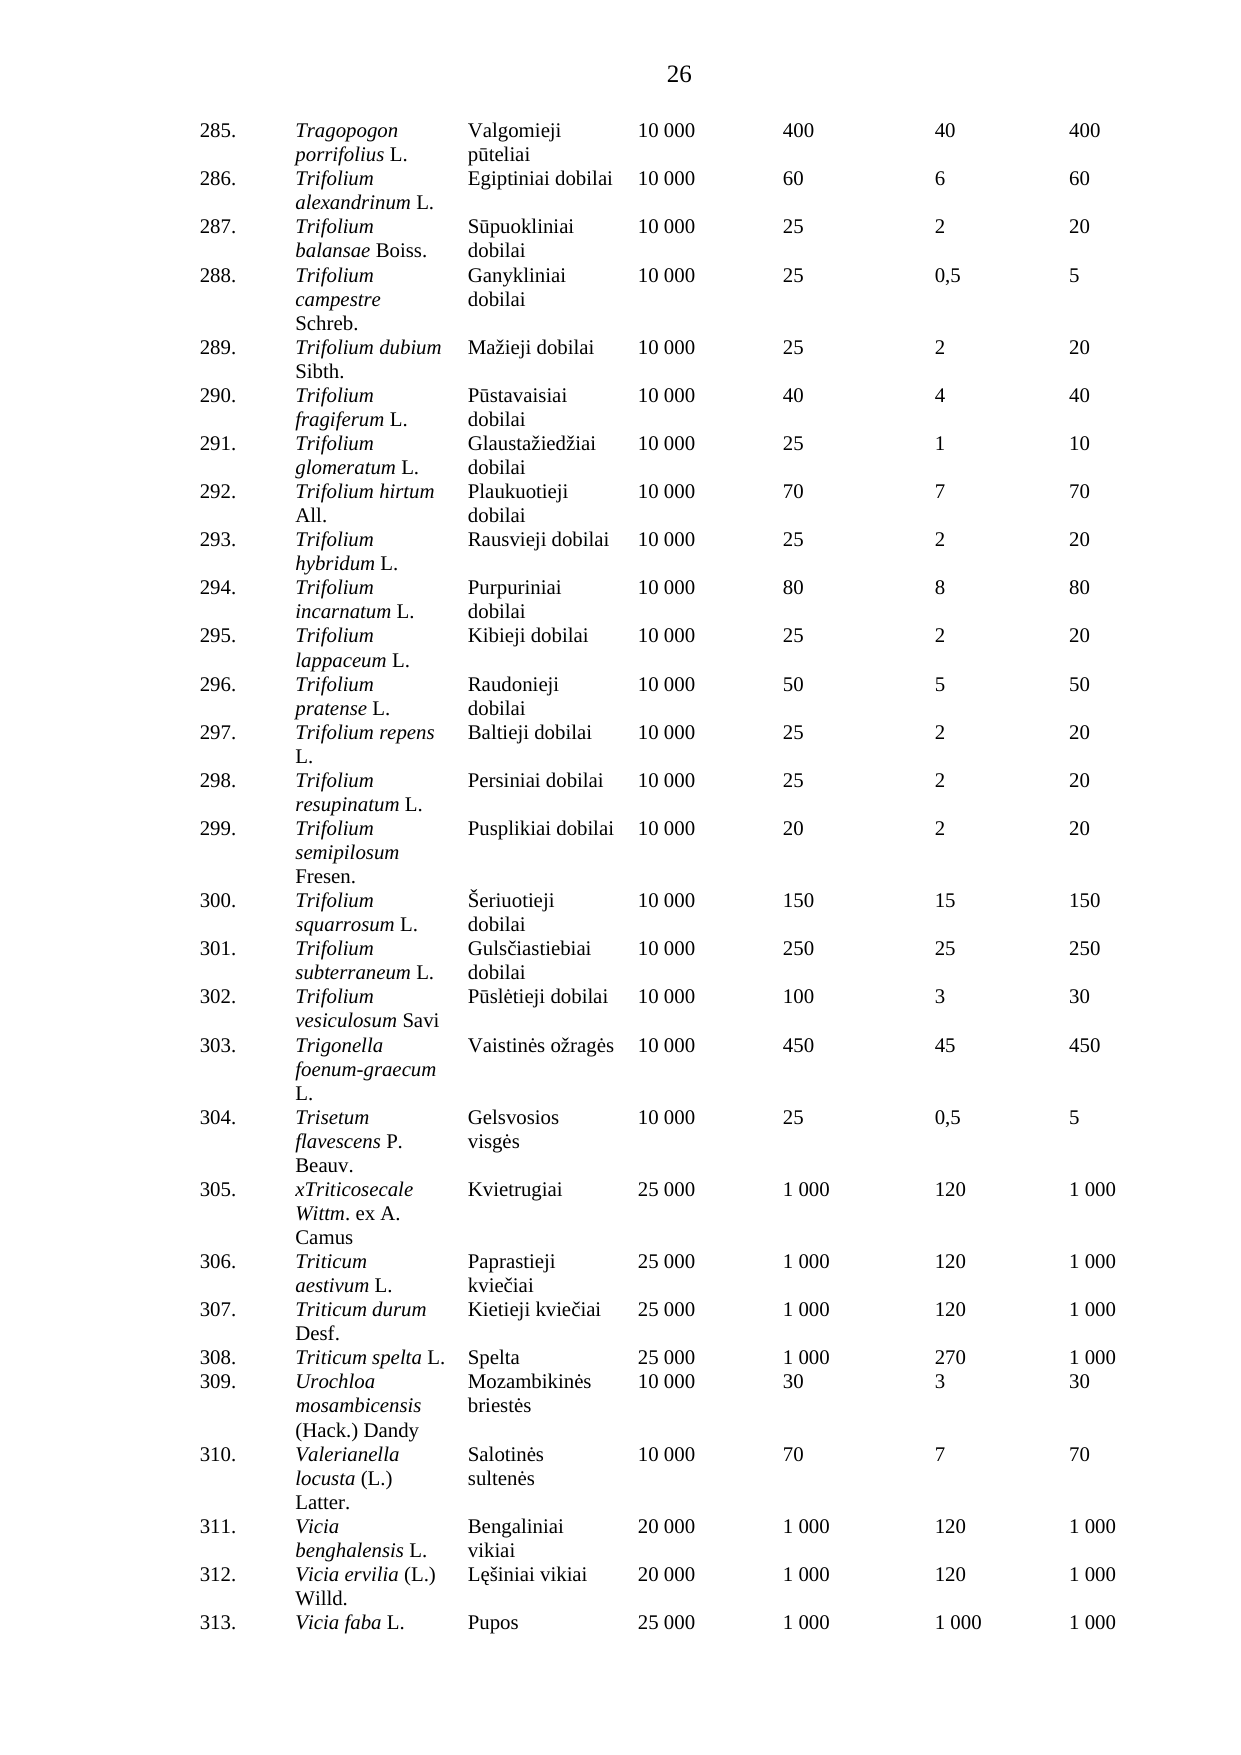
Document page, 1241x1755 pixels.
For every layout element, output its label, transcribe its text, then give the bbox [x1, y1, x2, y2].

table_cell 294. [189, 575, 284, 623]
table_cell 400 [772, 118, 923, 166]
table_cell Trifolium repens L. [284, 720, 456, 768]
table_cell 1 000 [1058, 1297, 1192, 1345]
table_cell 2 [923, 335, 1058, 383]
table_cell Trifolium fragiferum L. [284, 383, 456, 431]
table_cell Vicia benghalensis L. [284, 1514, 456, 1562]
table_cell 287. [189, 214, 284, 262]
table_cell Rausvieji dobilai [456, 527, 627, 575]
table_cell Lęšiniai vikiai [456, 1562, 627, 1610]
table_cell 286. [189, 166, 284, 214]
table_cell Trifolium pratense L. [284, 672, 456, 720]
table_cell Trifolium campestre Schreb. [284, 263, 456, 335]
table_cell 60 [772, 166, 923, 214]
table_cell 2 [923, 527, 1058, 575]
table_cell 290. [189, 383, 284, 431]
table_cell 292. [189, 479, 284, 527]
table_cell 289. [189, 335, 284, 383]
table_cell 291. [189, 431, 284, 479]
table_cell 70 [1058, 1442, 1192, 1514]
table_cell Gulsčiastiebiai dobilai [456, 936, 627, 984]
table_cell 30 [772, 1369, 923, 1442]
table_cell Pūslėtieji dobilai [456, 984, 627, 1032]
table_cell 301. [189, 936, 284, 984]
table_cell 120 [923, 1562, 1058, 1610]
table_cell 25 [772, 720, 923, 768]
table_cell Glaustažiedžiai dobilai [456, 431, 627, 479]
table_cell 285. [189, 118, 284, 166]
table_cell 10 000 [627, 720, 772, 768]
table_cell xTriticosecale Wittm. ex A. Camus [284, 1177, 456, 1249]
table_cell Trifolium glomeratum L. [284, 431, 456, 479]
table_cell 25 [772, 263, 923, 335]
table_cell 70 [772, 479, 923, 527]
table_cell 10 000 [627, 816, 772, 888]
table_cell Gelsvosios visgės [456, 1105, 627, 1177]
table_cell 100 [772, 984, 923, 1032]
table_cell Purpuriniai dobilai [456, 575, 627, 623]
table_cell 307. [189, 1297, 284, 1345]
table_cell 1 000 [1058, 1514, 1192, 1562]
table_cell 10 000 [627, 936, 772, 984]
table_cell 288. [189, 263, 284, 335]
table_cell 120 [923, 1249, 1058, 1297]
table_cell Salotinės sultenės [456, 1442, 627, 1514]
table_cell 3 [923, 984, 1058, 1032]
table_cell 299. [189, 816, 284, 888]
table_cell 20 [1058, 624, 1192, 672]
table_cell 20 [1058, 816, 1192, 888]
table_cell 25 [772, 335, 923, 383]
table_cell Trigonella foenum-graecum L. [284, 1033, 456, 1105]
table_cell 10 000 [627, 984, 772, 1032]
table_cell 25 000 [627, 1345, 772, 1369]
table_cell Valerianella locusta (L.) Latter. [284, 1442, 456, 1514]
table_cell 313. [189, 1610, 284, 1634]
table_cell 20 [1058, 214, 1192, 262]
table_cell 303. [189, 1033, 284, 1105]
table_cell 20 000 [627, 1562, 772, 1610]
table_cell 25 [772, 527, 923, 575]
table_cell 10 000 [627, 479, 772, 527]
table_cell 305. [189, 1177, 284, 1249]
table_cell 2 [923, 624, 1058, 672]
table_cell 15 [923, 888, 1058, 936]
table_cell Kvietrugiai [456, 1177, 627, 1249]
table_cell Plaukuotieji dobilai [456, 479, 627, 527]
table_cell 20 [1058, 720, 1192, 768]
table_cell 30 [1058, 984, 1192, 1032]
table_cell 10 000 [627, 527, 772, 575]
table_cell 250 [1058, 936, 1192, 984]
table_cell Pusplikiai dobilai [456, 816, 627, 888]
table_cell Tragopogon porrifolius L. [284, 118, 456, 166]
table_cell 25 000 [627, 1610, 772, 1634]
table_cell 10 000 [627, 1033, 772, 1105]
table_cell 10 000 [627, 888, 772, 936]
table_cell 1 000 [772, 1249, 923, 1297]
table_cell 302. [189, 984, 284, 1032]
table_cell 7 [923, 1442, 1058, 1514]
table_cell 308. [189, 1345, 284, 1369]
table_cell 311. [189, 1514, 284, 1562]
table_cell 25 000 [627, 1249, 772, 1297]
table_cell 150 [1058, 888, 1192, 936]
table_cell 5 [1058, 263, 1192, 335]
table_cell 20 [772, 816, 923, 888]
table_cell 60 [1058, 166, 1192, 214]
table_cell Mažieji dobilai [456, 335, 627, 383]
table_cell 7 [923, 479, 1058, 527]
table_cell 10 000 [627, 1369, 772, 1442]
table_cell 10 000 [627, 431, 772, 479]
table_cell Trifolium subterraneum L. [284, 936, 456, 984]
table_cell 1 000 [772, 1562, 923, 1610]
table_cell Pupos [456, 1610, 627, 1634]
table_cell 80 [772, 575, 923, 623]
table_cell Trisetum flavescens P. Beauv. [284, 1105, 456, 1177]
table_cell Bengaliniai vikiai [456, 1514, 627, 1562]
table_cell 1 000 [772, 1514, 923, 1562]
table_cell 40 [923, 118, 1058, 166]
table_cell 2 [923, 816, 1058, 888]
table_cell 10 000 [627, 166, 772, 214]
table_cell 25 [772, 431, 923, 479]
table_cell 2 [923, 768, 1058, 816]
table_cell Vicia ervilia (L.) Willd. [284, 1562, 456, 1610]
table_cell 30 [1058, 1369, 1192, 1442]
table_cell 10 000 [627, 575, 772, 623]
table_cell Trifolium alexandrinum L. [284, 166, 456, 214]
table_cell 120 [923, 1297, 1058, 1345]
table_cell Mozambikinės briestės [456, 1369, 627, 1442]
table_cell 1 000 [772, 1345, 923, 1369]
table_cell 400 [1058, 118, 1192, 166]
table_cell 312. [189, 1562, 284, 1610]
table_cell 50 [772, 672, 923, 720]
table_cell 1 000 [1058, 1345, 1192, 1369]
table_cell Kibieji dobilai [456, 624, 627, 672]
table_cell 5 [923, 672, 1058, 720]
table_cell 1 000 [1058, 1177, 1192, 1249]
table_cell Sūpuokliniai dobilai [456, 214, 627, 262]
table_cell 0,5 [923, 263, 1058, 335]
table_cell 25 [772, 768, 923, 816]
table_cell Triticum durum Desf. [284, 1297, 456, 1345]
table_cell 40 [1058, 383, 1192, 431]
table_cell Egiptiniai dobilai [456, 166, 627, 214]
table_cell Trifolium lappaceum L. [284, 624, 456, 672]
table_cell Paprastieji kviečiai [456, 1249, 627, 1297]
table_cell 304. [189, 1105, 284, 1177]
table_cell 450 [1058, 1033, 1192, 1105]
table_cell 25 000 [627, 1297, 772, 1345]
table_cell 0,5 [923, 1105, 1058, 1177]
table_cell 70 [1058, 479, 1192, 527]
table_cell Spelta [456, 1345, 627, 1369]
table_cell 450 [772, 1033, 923, 1105]
table_cell Triticum spelta L. [284, 1345, 456, 1369]
table_cell 10 000 [627, 118, 772, 166]
table_cell 45 [923, 1033, 1058, 1105]
table_cell Baltieji dobilai [456, 720, 627, 768]
table_cell 25 [772, 624, 923, 672]
table_cell Trifolium balansae Boiss. [284, 214, 456, 262]
table_cell 1 000 [772, 1610, 923, 1634]
table_cell Trifolium resupinatum L. [284, 768, 456, 816]
table_cell 10 [1058, 431, 1192, 479]
table_cell 293. [189, 527, 284, 575]
table_cell Pūstavaisiai dobilai [456, 383, 627, 431]
table_cell 10 000 [627, 624, 772, 672]
table_cell Ganykliniai dobilai [456, 263, 627, 335]
table_cell 20 [1058, 768, 1192, 816]
table_cell Vicia faba L. [284, 1610, 456, 1634]
table_cell 150 [772, 888, 923, 936]
table_cell Trifolium semipilosum Fresen. [284, 816, 456, 888]
table_cell 250 [772, 936, 923, 984]
table_cell 296. [189, 672, 284, 720]
table_cell 6 [923, 166, 1058, 214]
table_cell 309. [189, 1369, 284, 1442]
table_cell 1 [923, 431, 1058, 479]
table_cell 80 [1058, 575, 1192, 623]
table_cell Raudonieji dobilai [456, 672, 627, 720]
table_cell 25 [923, 936, 1058, 984]
table_cell 2 [923, 720, 1058, 768]
table_cell 25 [772, 214, 923, 262]
table_cell 300. [189, 888, 284, 936]
table_cell 25 000 [627, 1177, 772, 1249]
table_cell Šeriuotieji dobilai [456, 888, 627, 936]
table_cell 50 [1058, 672, 1192, 720]
table_cell 310. [189, 1442, 284, 1514]
table_cell 10 000 [627, 263, 772, 335]
table_cell 70 [772, 1442, 923, 1514]
table_cell 10 000 [627, 672, 772, 720]
table_cell 1 000 [772, 1177, 923, 1249]
table_cell 20 000 [627, 1514, 772, 1562]
table_cell 1 000 [1058, 1249, 1192, 1297]
table_cell Trifolium vesiculosum Savi [284, 984, 456, 1032]
table_cell 5 [1058, 1105, 1192, 1177]
table_cell Trifolium hybridum L. [284, 527, 456, 575]
table_cell 120 [923, 1514, 1058, 1562]
table_cell Trifolium squarrosum L. [284, 888, 456, 936]
table_cell Triticum aestivum L. [284, 1249, 456, 1297]
table_cell 2 [923, 214, 1058, 262]
table_cell 298. [189, 768, 284, 816]
table_cell Persiniai dobilai [456, 768, 627, 816]
table_cell 3 [923, 1369, 1058, 1442]
table_cell 1 000 [923, 1610, 1058, 1634]
table_cell 40 [772, 383, 923, 431]
table_cell 10 000 [627, 1105, 772, 1177]
table_cell Valgomieji pūteliai [456, 118, 627, 166]
table_cell 4 [923, 383, 1058, 431]
table_cell 25 [772, 1105, 923, 1177]
table_cell Trifolium dubium Sibth. [284, 335, 456, 383]
table_cell 270 [923, 1345, 1058, 1369]
table_cell 1 000 [772, 1297, 923, 1345]
table_cell 10 000 [627, 768, 772, 816]
table_cell 1 000 [1058, 1562, 1192, 1610]
table_cell 295. [189, 624, 284, 672]
table_cell 10 000 [627, 335, 772, 383]
table_cell Kietieji kviečiai [456, 1297, 627, 1345]
table_cell Trifolium incarnatum L. [284, 575, 456, 623]
table_cell 20 [1058, 335, 1192, 383]
table_cell 10 000 [627, 1442, 772, 1514]
table_cell 8 [923, 575, 1058, 623]
table_cell Urochloa mosambicensis (Hack.) Dandy [284, 1369, 456, 1442]
table_cell 10 000 [627, 383, 772, 431]
table_cell 297. [189, 720, 284, 768]
table_cell 20 [1058, 527, 1192, 575]
table_cell Trifolium hirtum All. [284, 479, 456, 527]
table_cell 1 000 [1058, 1610, 1192, 1634]
table_cell 10 000 [627, 214, 772, 262]
table_cell 120 [923, 1177, 1058, 1249]
table_cell Vaistinės ožragės [456, 1033, 627, 1105]
table_cell 306. [189, 1249, 284, 1297]
